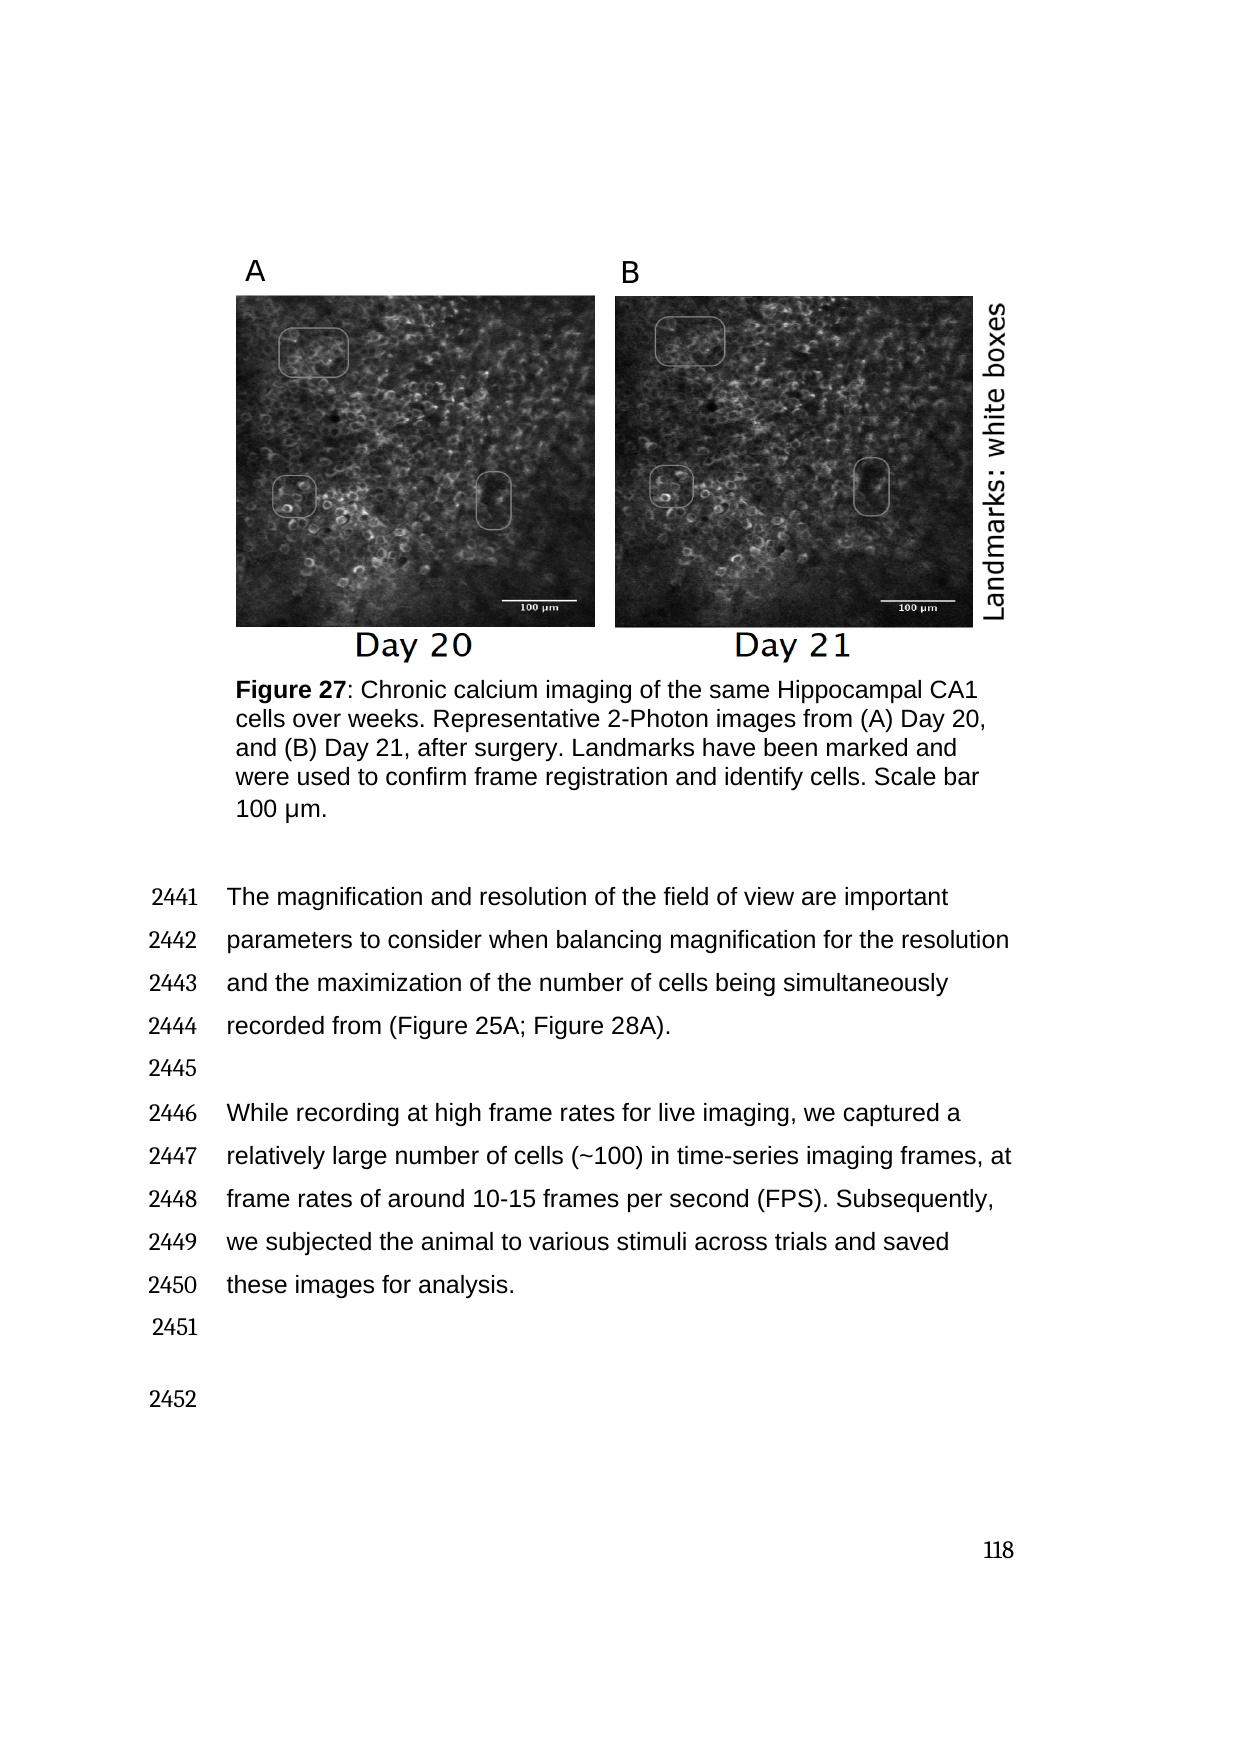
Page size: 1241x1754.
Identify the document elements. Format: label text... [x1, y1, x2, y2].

text While recording at high frame rates for live imaging, we captured a relatively large number of cells (~100) in time-series imaging frames, at frame rates of around 10-15 frames per second (FPS). Subsequently, we subjected the animal to various stimuli across trials and saved these images for analysis. [226, 1097, 1014, 1299]
text The magnification and resolution of the field of view are important parameters to consider when balancing magnification for the resolution and the maximization of the number of cells being simultaneously recorded from (Figure 25A; Figure 28A). [226, 882, 1014, 1040]
text Figure 27: Chronic calcium imaging of the same Hippocampal CA1 cells over weeks. Representative 2-Photon images from (A) Day 20, and (B) Day 21, after surgery. Landmarks have been marked and were used to confirm frame registration and identify cells. Scale bar 100 µm. [235, 663, 1005, 824]
